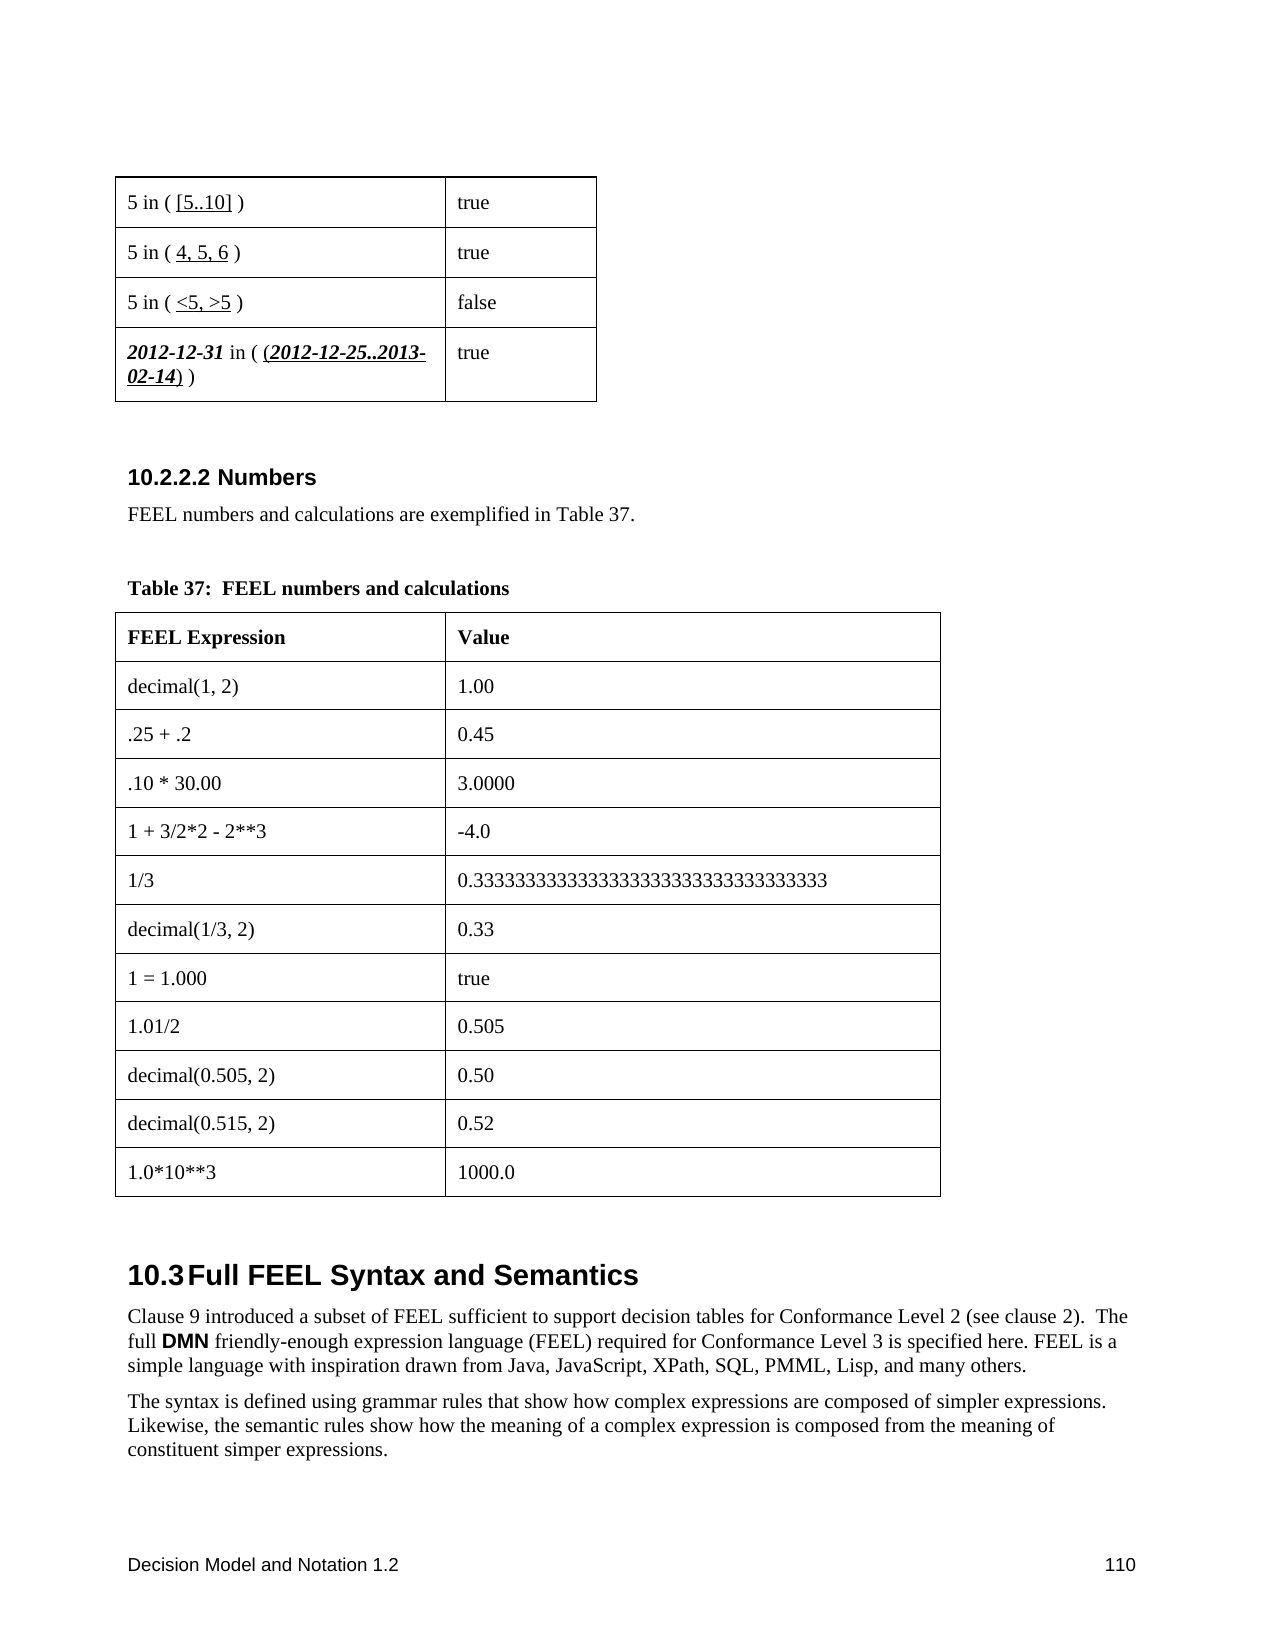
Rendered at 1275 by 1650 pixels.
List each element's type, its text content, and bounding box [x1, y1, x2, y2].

table_cell 0.50 [446, 1051, 940, 1098]
table_cell .25 + .2 [116, 710, 445, 758]
table_cell 5 in ( 4, 5, 6 ) [116, 228, 445, 277]
table_cell 0.52 [446, 1100, 940, 1147]
table_cell decimal(1, 2) [116, 662, 445, 709]
table_cell 1.0*10**3 [116, 1148, 445, 1196]
table_cell 0.45 [446, 710, 940, 758]
table_cell -4.0 [446, 808, 940, 855]
table_cell true [446, 228, 596, 277]
table_cell decimal(1/3, 2) [116, 905, 445, 953]
text The syntax is defined using grammar rules that show how complex expressions are composed of simpler expressions. Likewise, the semantic rules show how the meaning of a complex expression is composed from the meaning of constituent simper expressions. [127, 1389, 1147, 1461]
table_cell false [446, 278, 596, 327]
text Clause 9 introduced a subset of FEEL sufficient to support decision tables for Conformance Level 2 (see clause 2). The full DMN friendly-enough expression language (FEEL) required for Conformance Level 3 is specified here. FEEL is a simple language with inspiration drawn from Java, JavaScript, XPath, SQL, PMML, Lisp, and many others. [127, 1304, 1147, 1377]
table_cell decimal(0.505, 2) [116, 1051, 445, 1098]
table_cell true [446, 954, 940, 1001]
table_cell 1/3 [116, 856, 445, 904]
table_cell 1.01/2 [116, 1002, 445, 1050]
table_cell 1 = 1.000 [116, 954, 445, 1001]
table_cell 1 + 3/2*2 - 2**3 [116, 808, 445, 855]
table_header FEEL Expression [116, 613, 445, 661]
table_cell decimal(0.515, 2) [116, 1100, 445, 1147]
table_cell 1.00 [446, 662, 940, 709]
table_cell 0.33 [446, 905, 940, 953]
table_cell 0.505 [446, 1002, 940, 1050]
text Table 37: FEEL numbers and calculations [127, 576, 1147, 599]
table_cell 1000.0 [446, 1148, 940, 1196]
table_cell 5 in ( <5, >5 ) [116, 278, 445, 327]
table_cell true [446, 178, 596, 227]
subtitle Numbers [127, 463, 1147, 490]
table_cell 3.0000 [446, 759, 940, 807]
table_cell 0.3333333333333333333333333333333333 [446, 856, 940, 904]
table_cell true [446, 328, 596, 401]
table_header Value [446, 613, 940, 661]
subtitle Full FEEL Syntax and Semantics [127, 1258, 1147, 1292]
table_cell .10 * 30.00 [116, 759, 445, 807]
table_cell 5 in ( [5..10] ) [116, 178, 445, 227]
table_cell 2012-12-31 in ( (2012-12-25..2013-02-14) ) [116, 328, 445, 401]
text FEEL numbers and calculations are exemplified in Table 37. [127, 502, 1147, 526]
